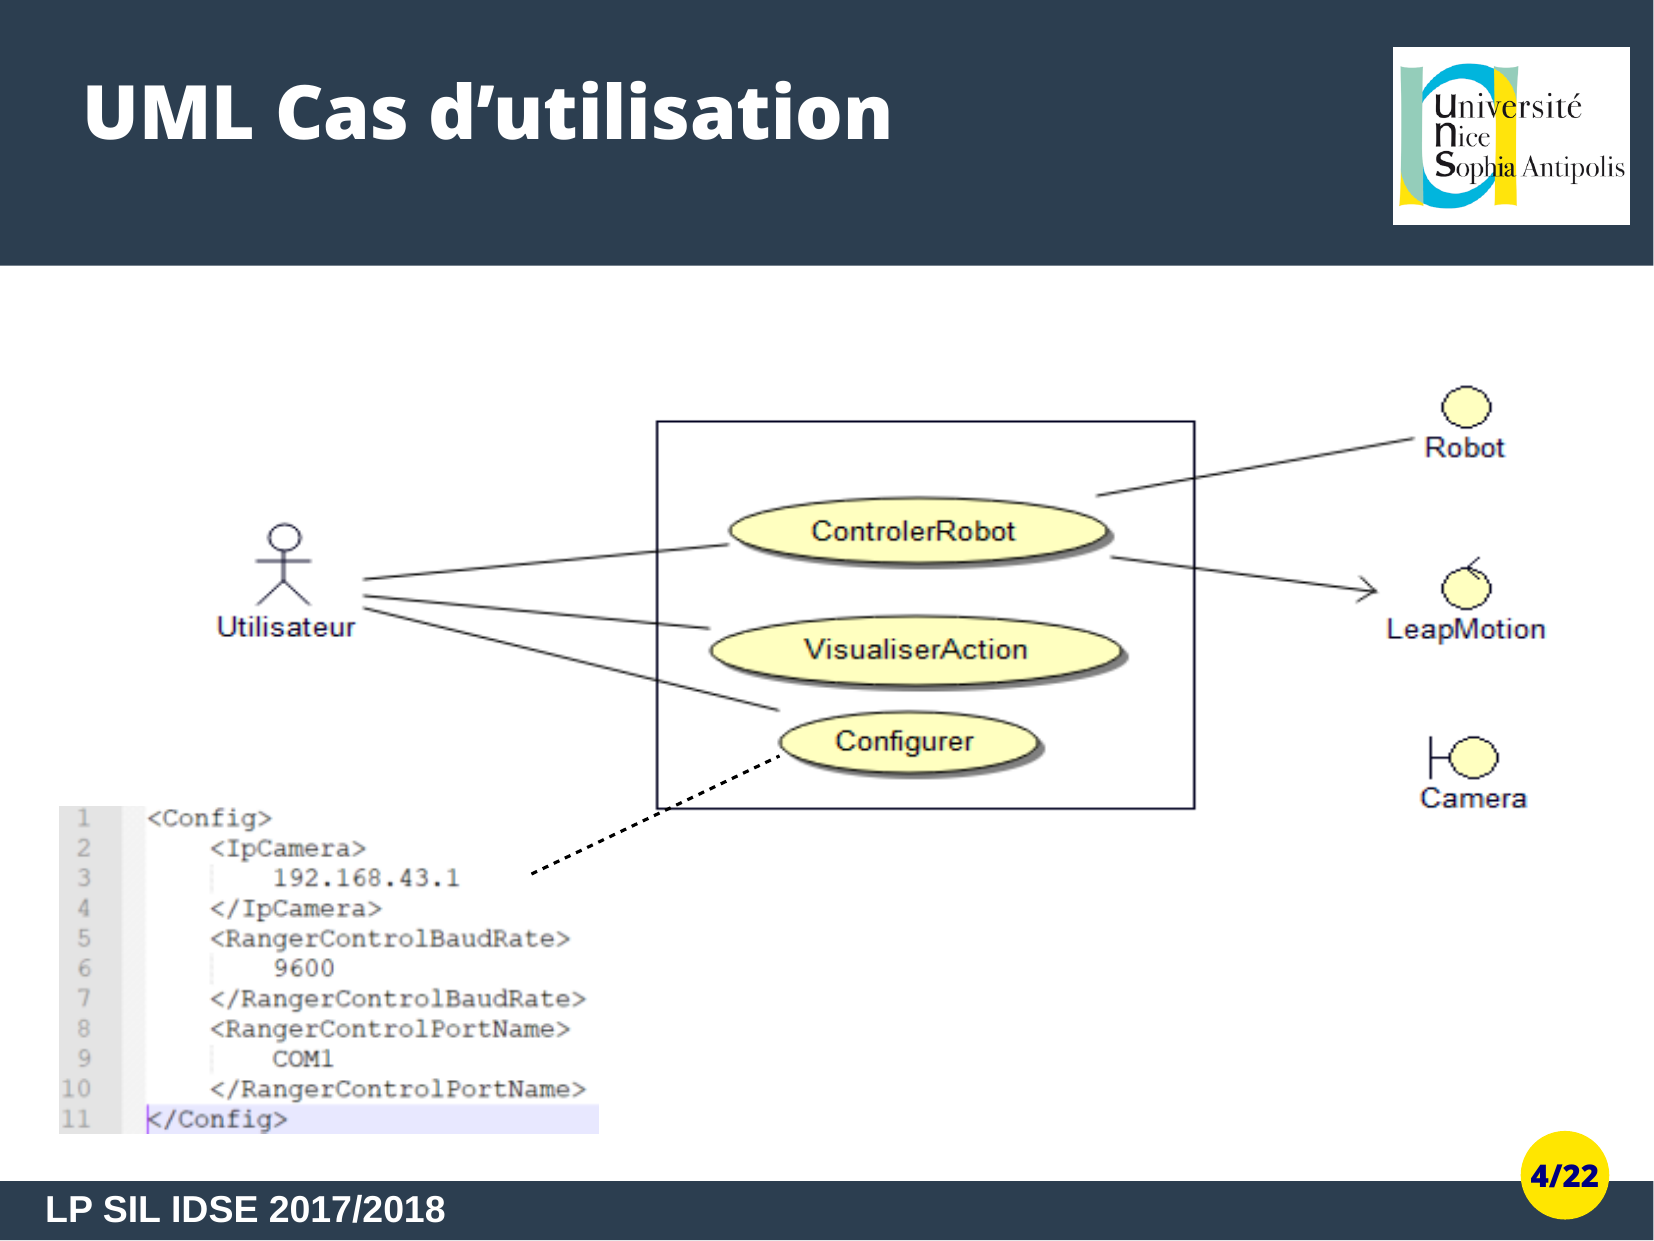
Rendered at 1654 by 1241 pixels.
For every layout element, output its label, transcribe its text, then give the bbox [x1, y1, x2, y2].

title UML Cas d’utilisation [82, 49, 1430, 172]
picture [59, 330, 1583, 1134]
picture [1393, 47, 1630, 225]
